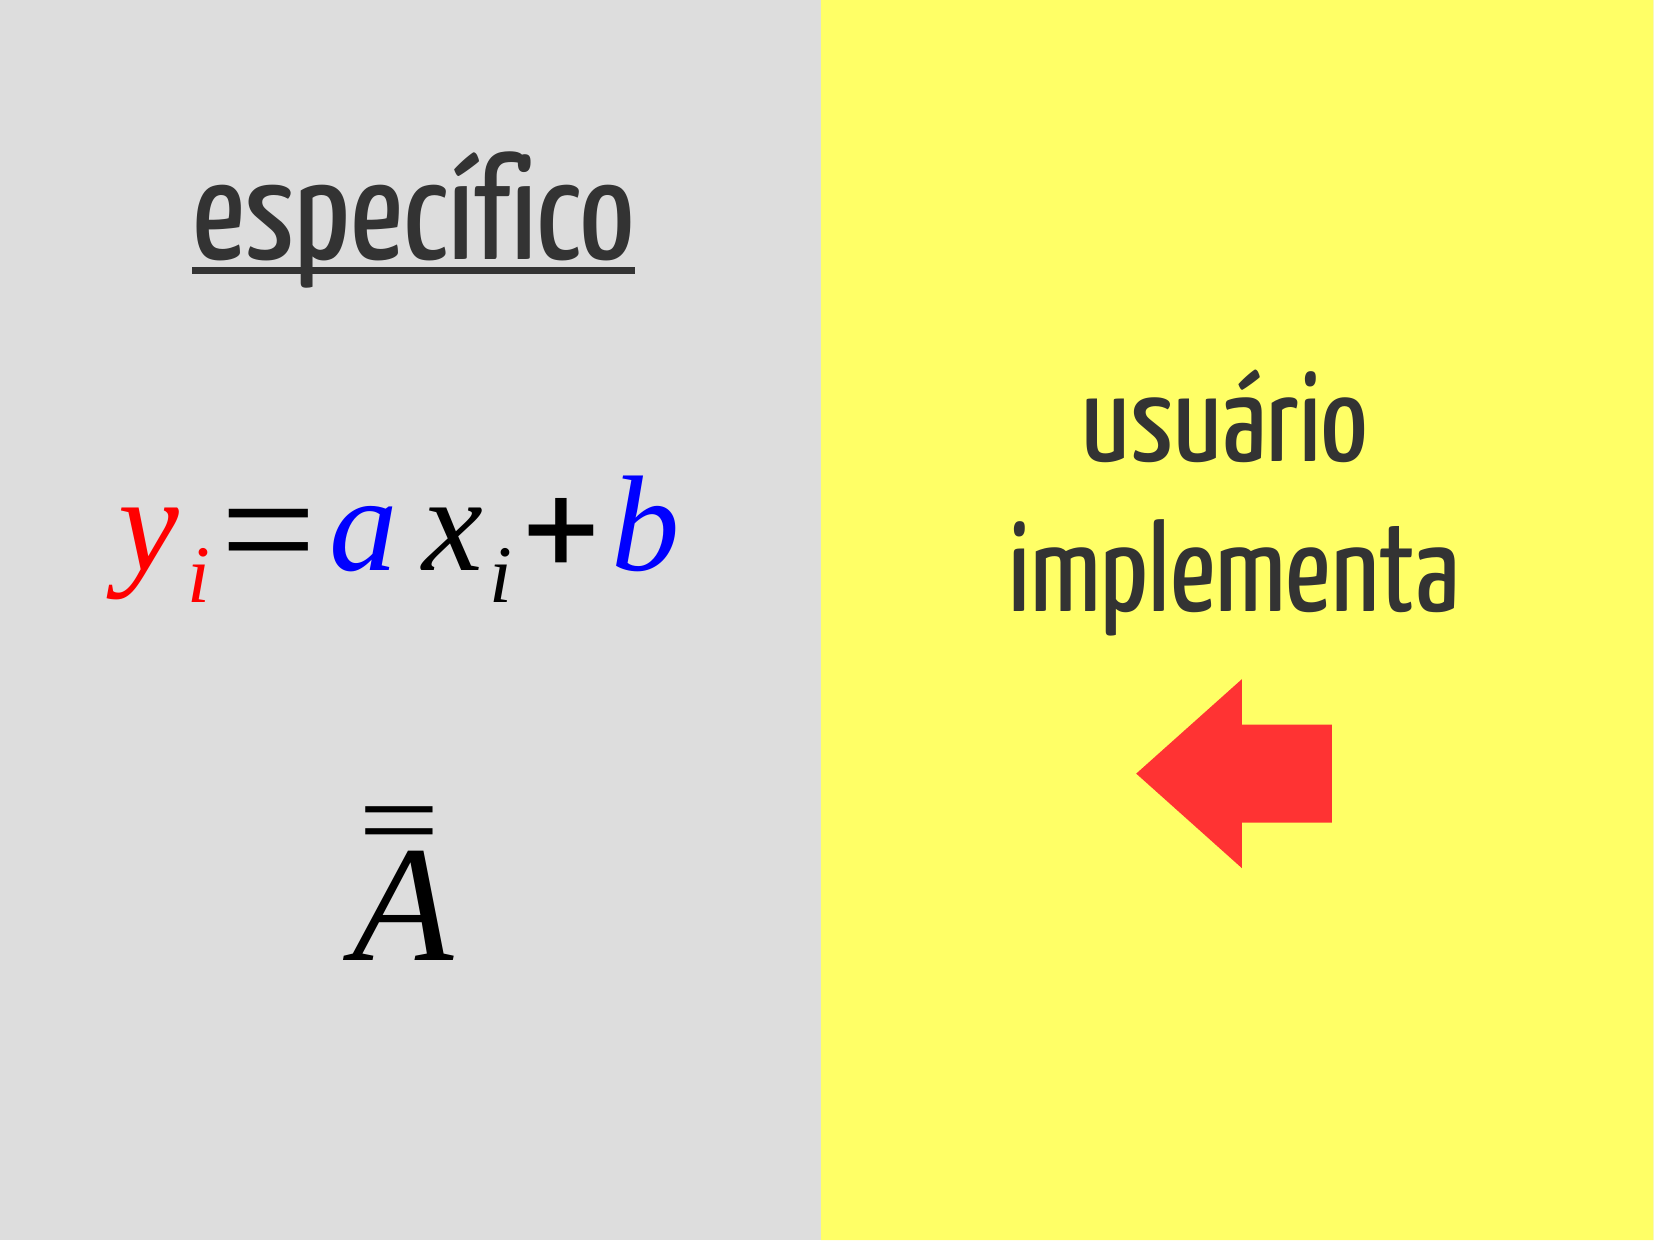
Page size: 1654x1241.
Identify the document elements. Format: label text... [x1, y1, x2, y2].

chart [94, 448, 690, 621]
text_box [820, 0, 1654, 1241]
title específico [141, 53, 686, 349]
chart [329, 797, 470, 997]
title usuário implementa [856, 292, 1613, 680]
